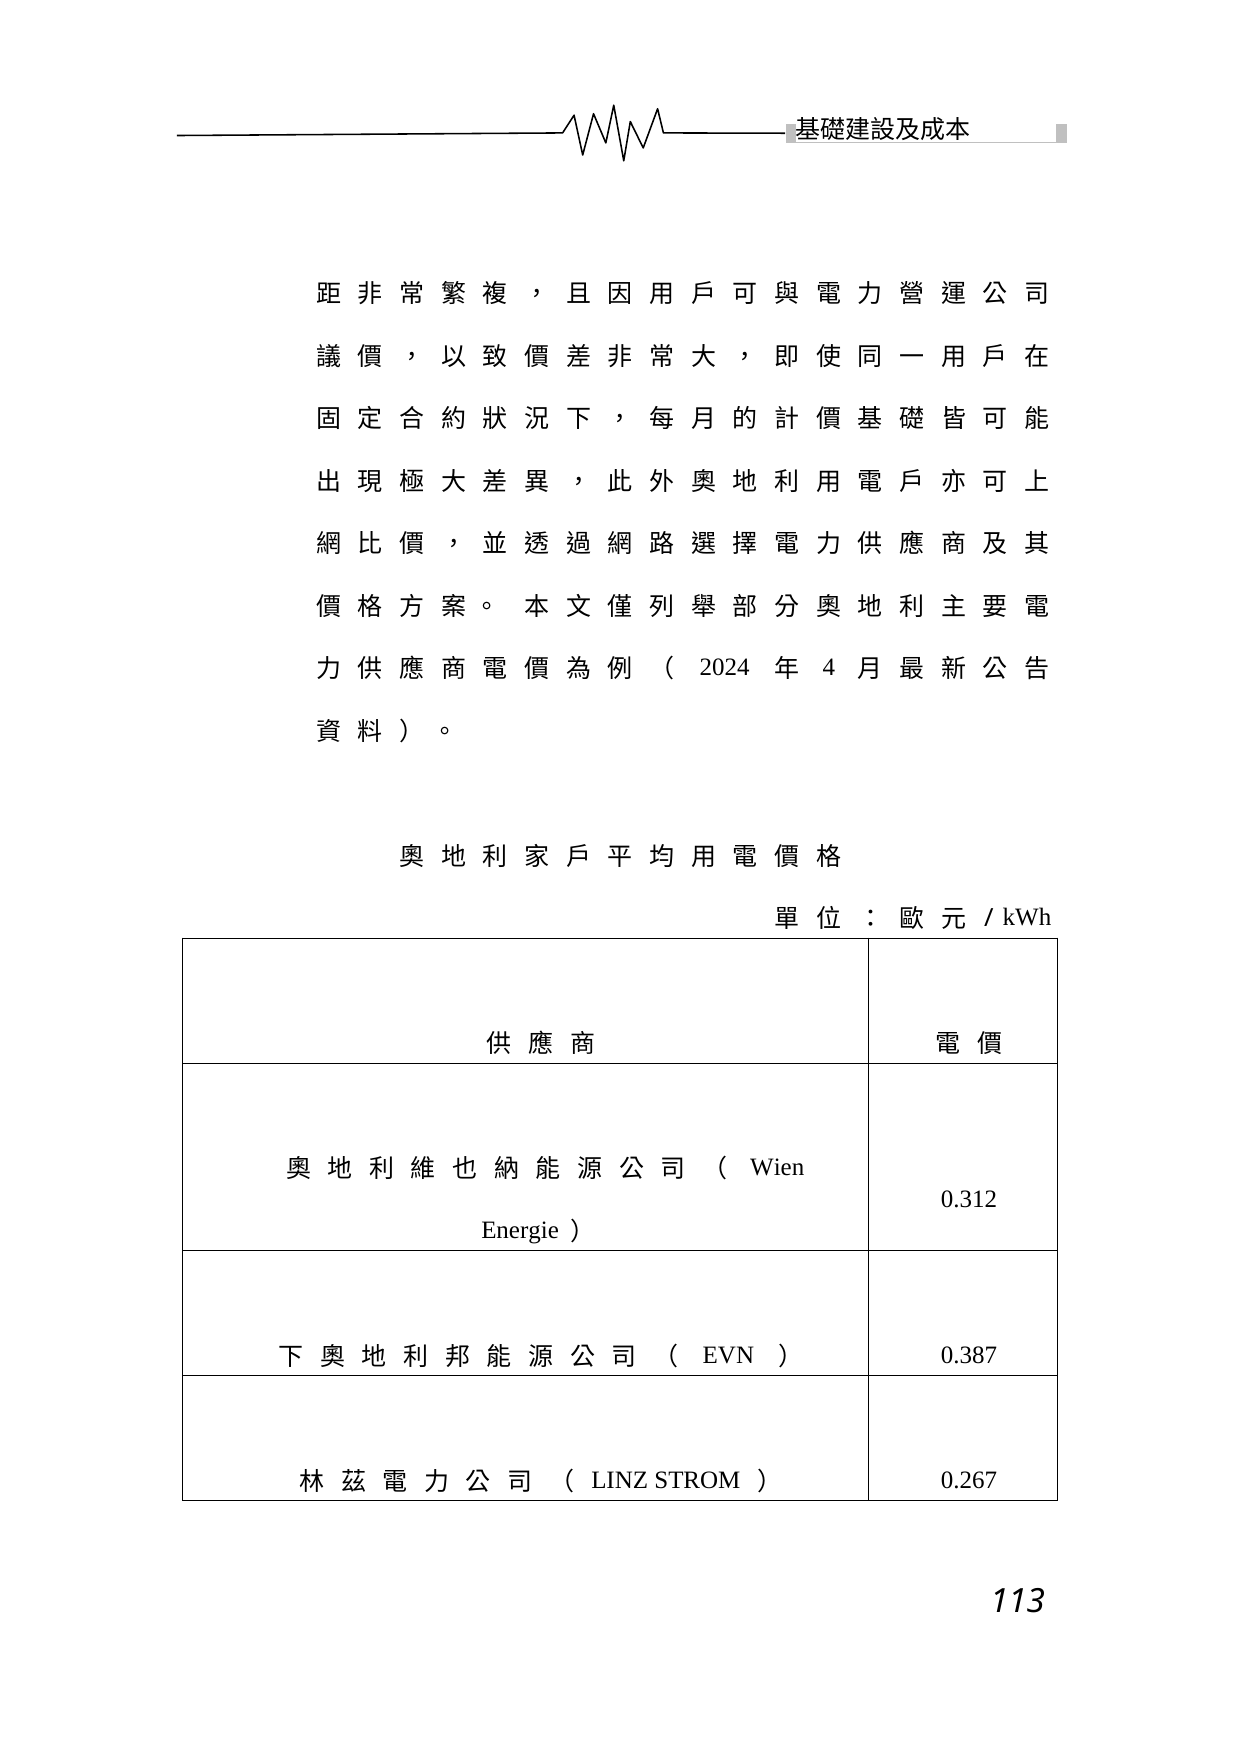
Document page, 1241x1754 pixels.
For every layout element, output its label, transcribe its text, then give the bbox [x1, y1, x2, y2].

table_header 供應商 [183, 939, 868, 1063]
text 奧地利家戶平均用電價格 [183, 813, 1058, 875]
text 距非常繁複，且因用戶可與電力營運公司議價，以致價差非常大，即使同一用戶在固定合約狀況下，每月的計價基礎皆可能出現極大差異，此外奧地利用電戶亦可上網比價，並透過網路選擇電力供應商及其價格方案。本文僅列舉部分奧地利主要電力供應商電價為例（2024年4月最新公告資料）。 [281, 250, 1058, 750]
table_cell 0.267 [869, 1376, 1057, 1500]
table_header 電價 [869, 939, 1057, 1063]
table_cell 奧地利維也納能源公司（Wien Energie） [183, 1064, 868, 1250]
table_cell 下奧地利邦能源公司（EVN） [183, 1251, 868, 1375]
table_cell 林茲電力公司（LINZ STROM） [183, 1376, 868, 1500]
table_cell 0.387 [869, 1251, 1057, 1375]
text 單位：歐元/ kWh [183, 875, 1058, 938]
table_cell 0.312 [869, 1064, 1057, 1250]
